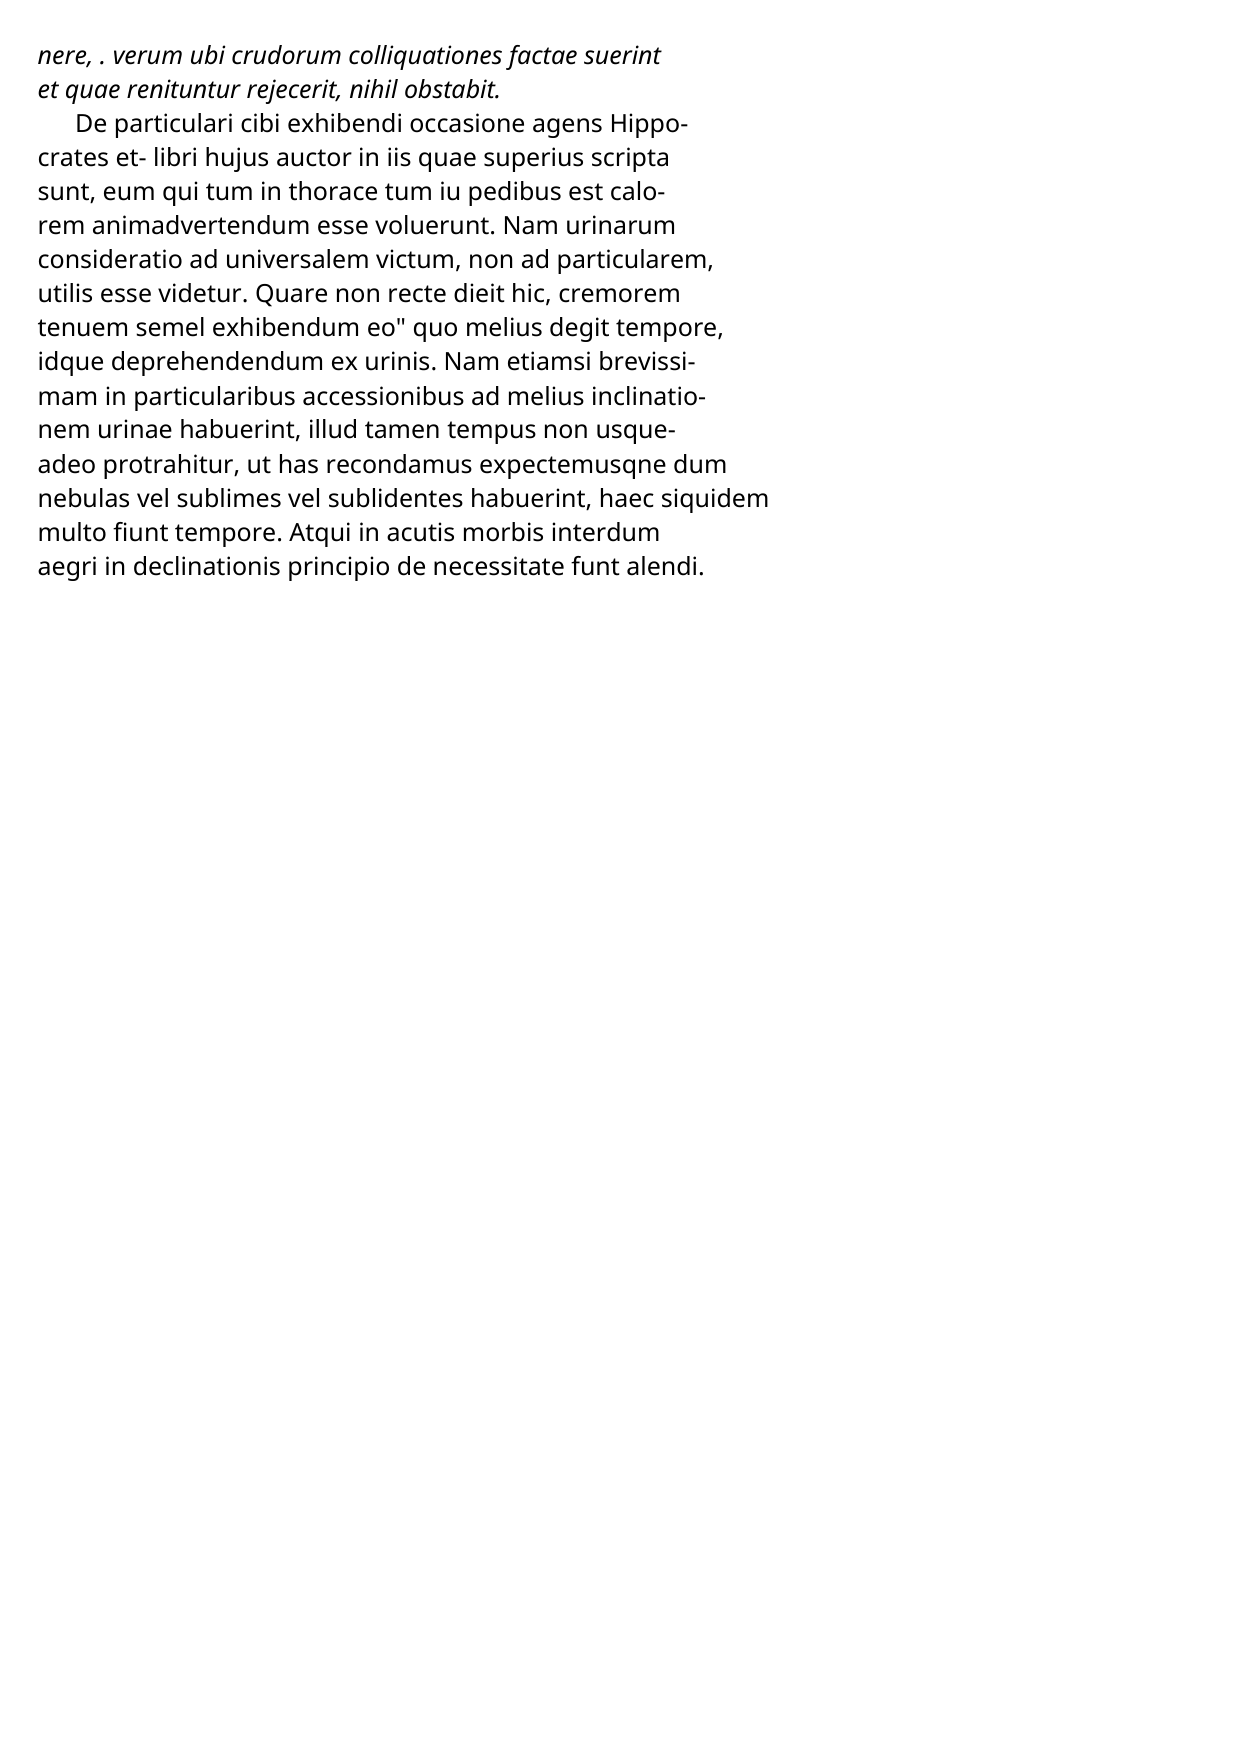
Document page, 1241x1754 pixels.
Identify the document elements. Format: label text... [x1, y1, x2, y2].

text De particulari cibi exhibendi occasione agens Hippo- crates et- libri hujus auctor in iis quae superius scripta sunt, eum qui tum in thorace tum iu pedibus est calo- rem animadvertendum esse voluerunt. Nam urinarum consideratio ad universalem victum, non ad particularem, utilis esse videtur. Quare non recte dieit hic, cremorem tenuem semel exhibendum eo" quo melius degit tempore, idque deprehendendum ex urinis. Nam etiamsi brevissi- mam in particularibus accessionibus ad melius inclinatio- nem urinae habuerint, illud tamen tempus non usque- adeo protrahitur, ut has recondamus expectemusqne dum nebulas vel sublimes vel sublidentes habuerint, haec siquidem multo fiunt tempore. Atqui in acutis morbis interdum aegri in declinationis principio de necessitate funt alendi. [37, 106, 1203, 582]
text nere, . verum ubi crudorum colliquationes factae suerint et quae renituntur rejecerit, nihil obstabit. [37, 37, 1203, 106]
